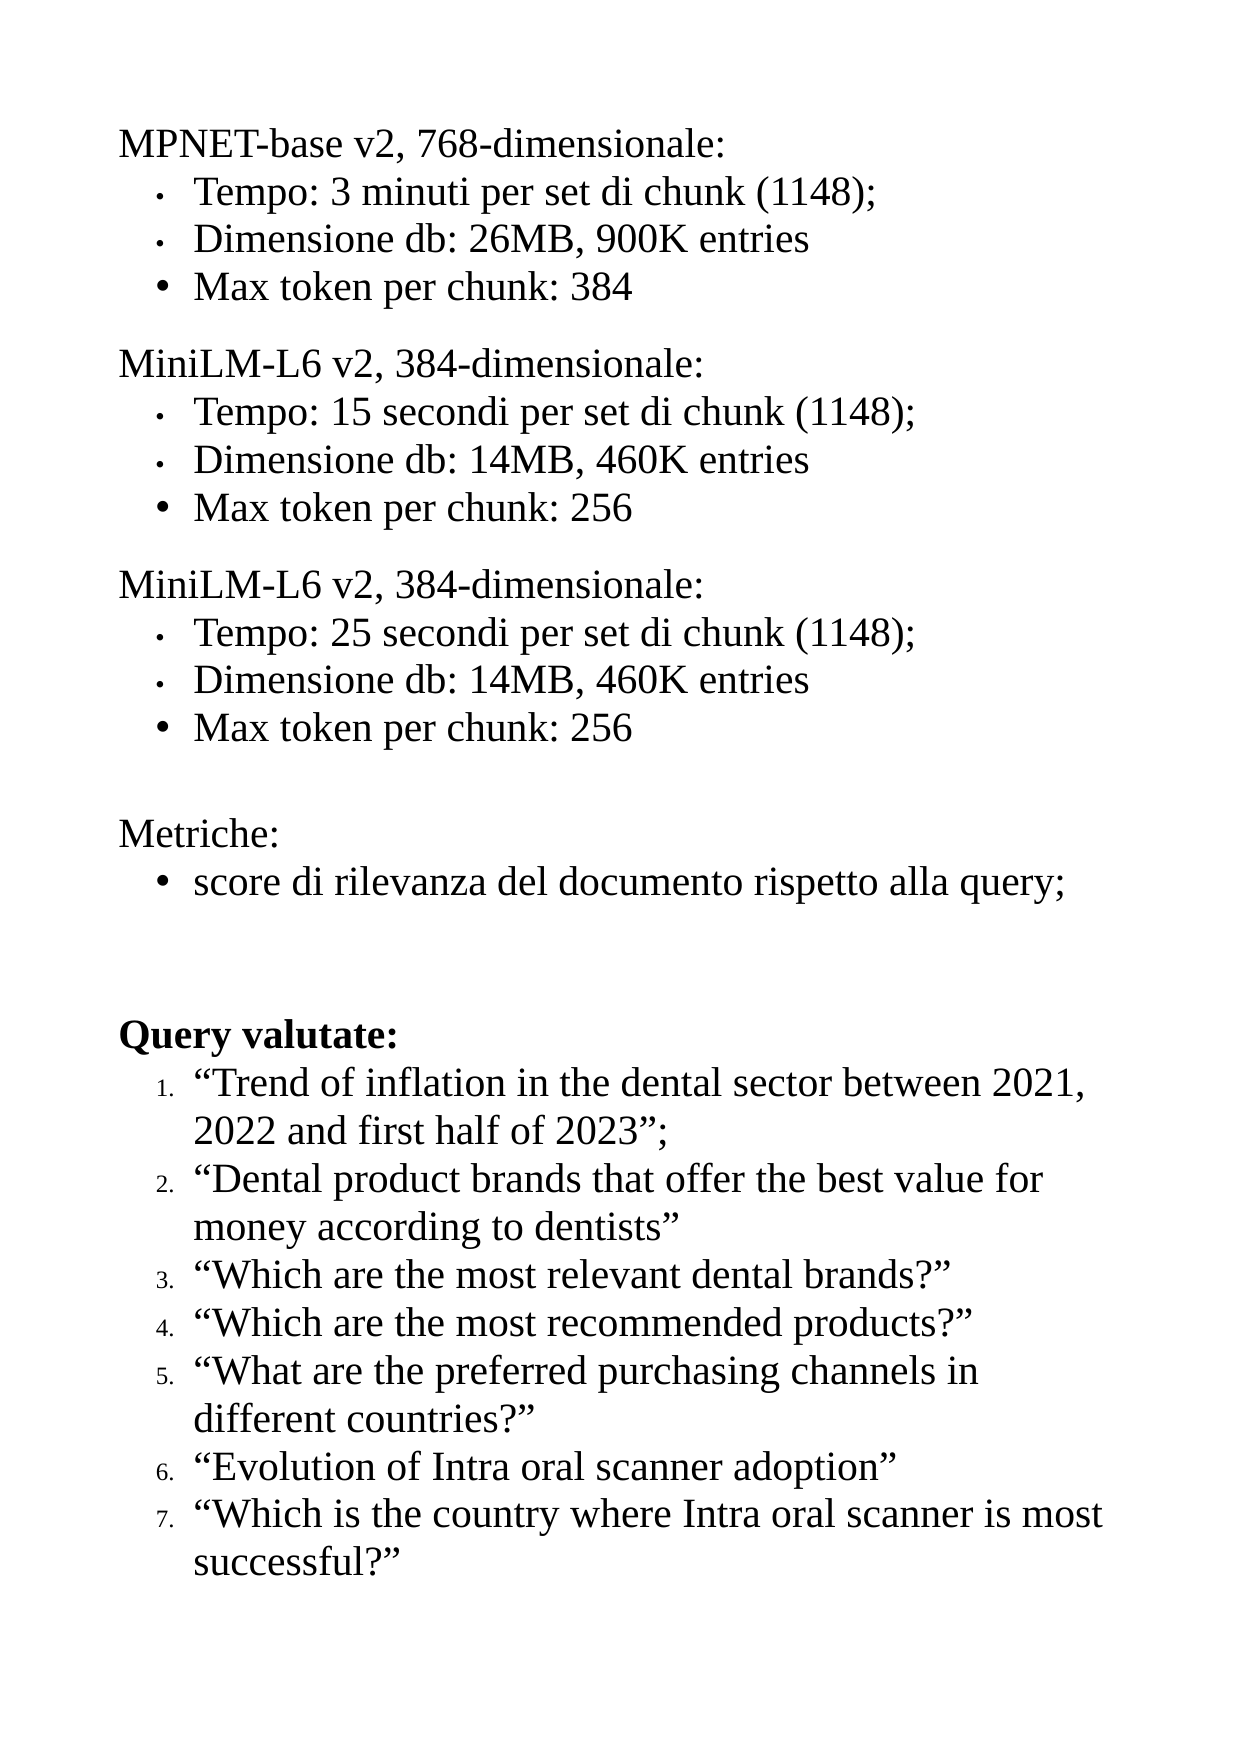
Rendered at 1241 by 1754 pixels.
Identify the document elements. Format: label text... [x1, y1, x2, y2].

text MPNET-base v2, 768-dimensionale: [118, 118, 1122, 166]
list Dimensione db: 14MB, 460K entries [156, 655, 1122, 703]
list “Which is the country where Intra oral scanner is most successful?” [156, 1489, 1122, 1585]
list “Dental product brands that offer the best value for money according to dentists” [156, 1153, 1122, 1249]
list Tempo: 25 secondi per set di chunk (1148); [156, 607, 1122, 655]
list Max token per chunk: 256 [156, 703, 1122, 751]
text Metriche: [118, 808, 1122, 856]
text MiniLM-L6 v2, 384-dimensionale: [118, 339, 1122, 387]
list Tempo: 3 minuti per set di chunk (1148); [156, 166, 1122, 214]
list “Which are the most recommended products?” [156, 1297, 1122, 1345]
list “Trend of inflation in the dental sector between 2021, 2022 and first half of 2023”; [156, 1058, 1122, 1153]
list Dimensione db: 14MB, 460K entries [156, 434, 1122, 482]
list “What are the preferred purchasing channels in different countries?” [156, 1345, 1122, 1441]
list Tempo: 15 secondi per set di chunk (1148); [156, 387, 1122, 434]
list Dimensione db: 26MB, 900K entries [156, 214, 1122, 262]
list “Evolution of Intra oral scanner adoption” [156, 1441, 1122, 1489]
list Max token per chunk: 256 [156, 482, 1122, 530]
text Query valutate: [118, 1010, 1122, 1058]
list score di rilevanza del documento rispetto alla query; [156, 856, 1122, 904]
list Max token per chunk: 384 [156, 262, 1122, 310]
list “Which are the most relevant dental brands?” [156, 1249, 1122, 1297]
text MiniLM-L6 v2, 384-dimensionale: [118, 559, 1122, 607]
